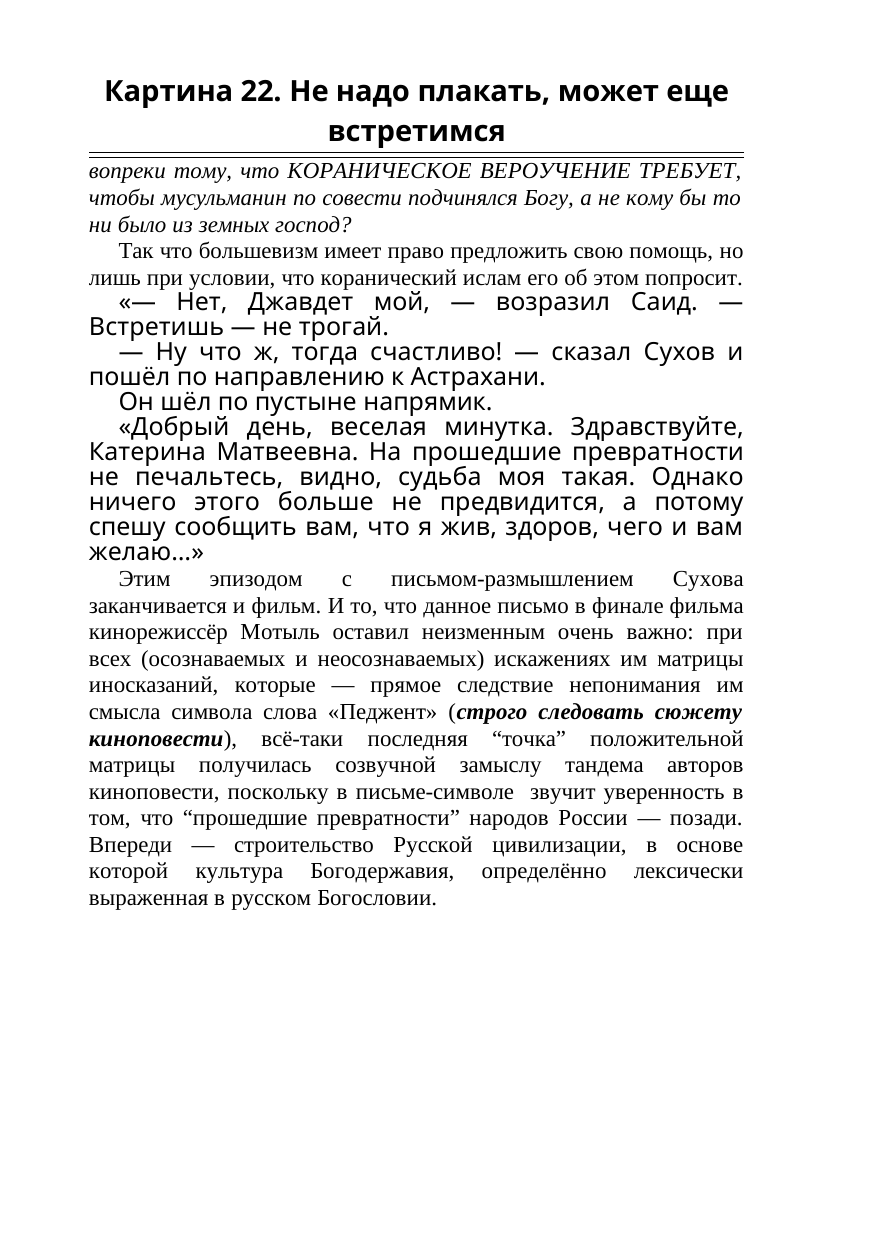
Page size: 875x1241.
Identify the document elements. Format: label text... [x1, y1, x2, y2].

text Он шёл по пустыне напрямик. [89, 390, 744, 415]
text Этим эпизодом с письмом-размышлением Сухова заканчивается и фильм. И то, что данное письмо в финале фильма кинорежиссёр Мотыль оставил неизменным очень важно: при всех (осознаваемых и неосознаваемых) искажениях им матрицы иносказаний, которые — прямое следствие непонимания им смысла символа слова «Педжент» (строго следовать сюжету киноповести), всё-таки последняя “точка” положительной матрицы получилась созвучной замыслу тандема авторов киноповести, поскольку в письме-символе звучит уверенность в том, что “прошедшие превратности” народов России — позади. Впереди — строительство Русской цивилизации, в основе которой культура Богодержавия, определённо лексически выраженная в русском Богословии. [89, 565, 744, 910]
text «Добрый день, веселая минутка. Здравствуйте, Катерина Матвеевна. На прошедшие превратности не печальтесь, видно, судьба моя такая. Однако ничего этого больше не предвидится, а потому спешу сообщить вам, что я жив, здоров, чего и вам желаю…» [89, 415, 744, 565]
text — Ну что ж, тогда счастливо! — сказал Сухов и пошёл по направлению к Астрахани. [89, 340, 744, 390]
text Так что большевизм имеет право предложить свою помощь, но лишь при условии, что коранический ислам его об этом попросит. [89, 237, 744, 290]
text вопреки тому, что КОРАНИЧЕСКОЕ ВЕРОУЧЕНИЕ ТРЕБУЕТ, чтобы мусульманин по совести подчинялся Богу, а не кому бы то ни было из земных господ? [89, 158, 744, 237]
text «— Нет, Джавдет мой, — возразил Саид. — Встретишь — не трогай. [89, 290, 744, 340]
